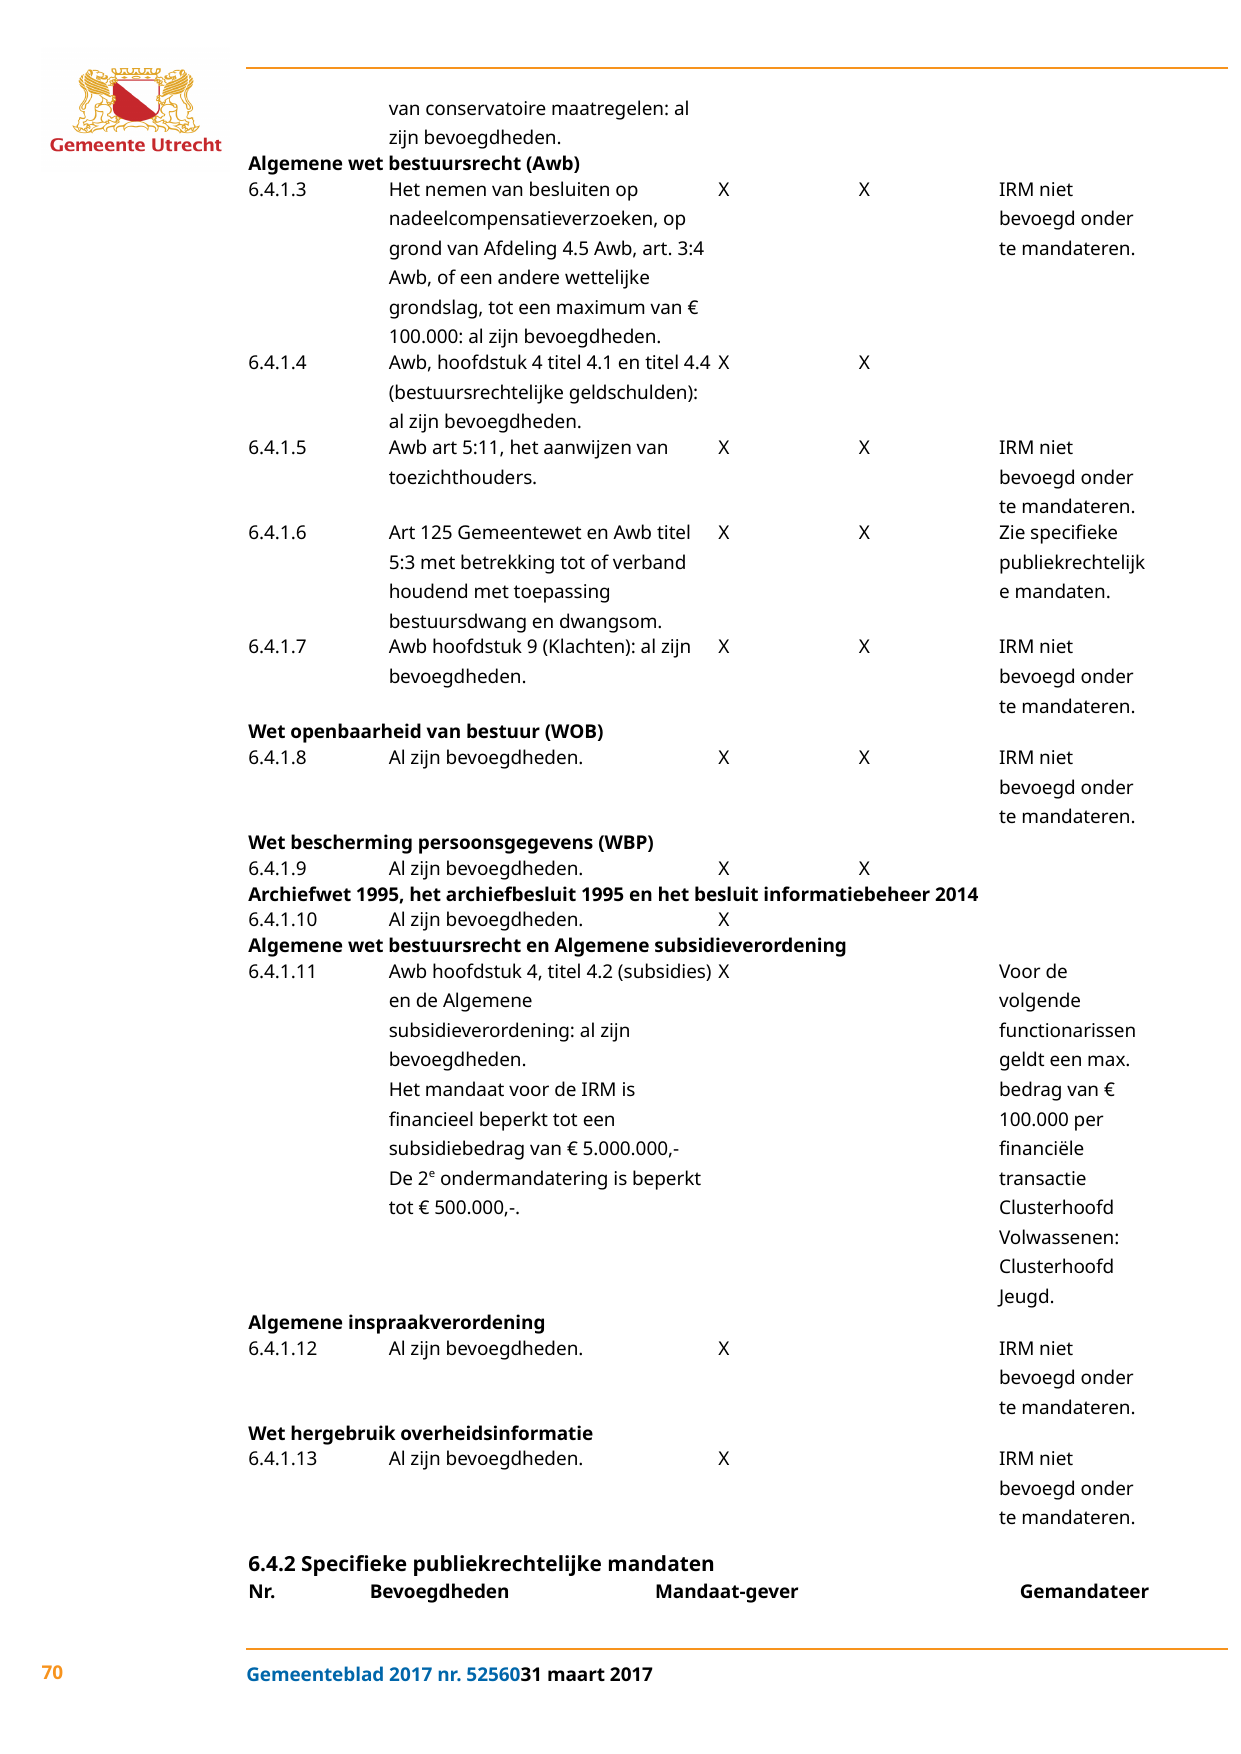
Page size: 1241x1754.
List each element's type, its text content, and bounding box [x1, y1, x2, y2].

table_cell 6.4.1.11 [248, 958, 388, 1309]
table_cell 6.4.1.12 [248, 1335, 388, 1420]
table_cell [859, 958, 999, 1309]
table_cell X [718, 855, 858, 881]
table_cell 6.4.1.6 [248, 519, 388, 634]
table_cell Wet hergebruik overheidsinformatie [248, 1420, 1152, 1445]
table_cell X [859, 519, 999, 634]
table_header Bevoegdheden [370, 1578, 655, 1604]
table_cell 6.4.1.5 [248, 434, 388, 519]
table_cell Art 125 Gemeentewet en Awb titel 5:3 met betrekking tot of verband houdend met toepassing bestuursdwang en dwangsom. [389, 519, 718, 634]
table_cell X [859, 350, 999, 434]
table_cell IRM niet bevoegd onder te mandateren. [999, 744, 1152, 829]
table_cell Al zijn bevoegdheden. [389, 1335, 718, 1420]
table_cell Zie specifieke publiekrechtelijke mandaten. [999, 519, 1152, 634]
table_cell X [718, 1445, 858, 1530]
table_cell X [718, 634, 858, 719]
table_header Gemandateer [1020, 1578, 1152, 1604]
table_cell [999, 95, 1152, 150]
table_cell IRM niet bevoegd onder te mandateren. [999, 434, 1152, 519]
table_cell Archiefwet 1995, het archiefbesluit 1995 en het besluit informatiebeheer 2014 [248, 881, 1152, 906]
table_cell Awb art 5:11, het aanwijzen van toezichthouders. [389, 434, 718, 519]
table_cell Wet openbaarheid van bestuur (WOB) [248, 719, 1152, 744]
table_cell X [859, 744, 999, 829]
table_cell 6.4.1.10 [248, 906, 388, 932]
table_cell 6.4.1.13 [248, 1445, 388, 1530]
table_cell X [718, 519, 858, 634]
table_cell IRM niet bevoegd onder te mandateren. [999, 1335, 1152, 1420]
table_cell X [718, 350, 858, 434]
table_cell Al zijn bevoegdheden. [389, 1445, 718, 1530]
table_cell Het nemen van besluiten op nadeelcompensatieverzoeken, op grond van Afdeling 4.5 Awb, art. 3:4 Awb, of een andere wettelijke grondslag, tot een maximum van € 100.000: al zijn bevoegdheden. [389, 176, 718, 349]
table_cell X [718, 1335, 858, 1420]
table_cell Awb hoofdstuk 4, titel 4.2 (subsidies) en de Algemene subsidieverordening: al zijn bevoegdheden. Het mandaat voor de IRM is financieel beperkt tot een subsidiebedrag van € 5.000.000,- De 2e ondermandatering is beperkt tot € 500.000,-. [389, 958, 718, 1309]
table_cell 6.4.1.3 [248, 176, 388, 349]
table_cell X [718, 744, 858, 829]
table_cell X [718, 906, 858, 932]
table_header Mandaat-gever [655, 1578, 1019, 1604]
table_cell Algemene wet bestuursrecht (Awb) [248, 150, 1152, 176]
table_cell IRM niet bevoegd onder te mandateren. [999, 1445, 1152, 1530]
table_cell 6.4.1.8 [248, 744, 388, 829]
picture [41, 47, 231, 172]
text 6.4.2 Specifieke publiekrechtelijke mandaten [248, 1549, 1152, 1578]
table_cell Algemene wet bestuursrecht en Algemene subsidieverordening [248, 932, 1152, 958]
table_cell Al zijn bevoegdheden. [389, 855, 718, 881]
table_cell X [859, 855, 999, 881]
table_cell [859, 1335, 999, 1420]
table_cell Al zijn bevoegdheden. [389, 906, 718, 932]
table_cell [999, 855, 1152, 881]
table_cell 6.4.1.7 [248, 634, 388, 719]
table_cell Awb, hoofdstuk 4 titel 4.1 en titel 4.4 (bestuursrechtelijke geldschulden): al zijn bevoegdheden. [389, 350, 718, 434]
table_cell Voor de volgende functionarissen geldt een max. bedrag van € 100.000 per financiële transactie Clusterhoofd Volwassenen: Clusterhoofd Jeugd. [999, 958, 1152, 1309]
table_cell [859, 1445, 999, 1530]
table_cell [999, 350, 1152, 434]
table_cell X [859, 634, 999, 719]
table_cell X [859, 176, 999, 349]
table_cell [859, 906, 999, 932]
table_cell X [718, 434, 858, 519]
table_cell [718, 95, 858, 150]
table_cell Awb hoofdstuk 9 (Klachten): al zijn bevoegdheden. [389, 634, 718, 719]
table_cell 6.4.1.4 [248, 350, 388, 434]
table_cell X [859, 434, 999, 519]
table_cell van conservatoire maatregelen: al zijn bevoegdheden. [389, 95, 718, 150]
table_cell [859, 95, 999, 150]
table_cell IRM niet bevoegd onder te mandateren. [999, 176, 1152, 349]
table_cell X [718, 176, 858, 349]
table_cell Wet bescherming persoonsgegevens (WBP) [248, 829, 1152, 855]
table_cell IRM niet bevoegd onder te mandateren. [999, 634, 1152, 719]
table_cell Algemene inspraakverordening [248, 1309, 1152, 1335]
table_cell 6.4.1.9 [248, 855, 388, 881]
table_cell [999, 906, 1152, 932]
table_cell X [718, 958, 858, 1309]
table_header Nr. [248, 1578, 369, 1604]
table_cell Al zijn bevoegdheden. [389, 744, 718, 829]
table_cell [248, 95, 388, 150]
